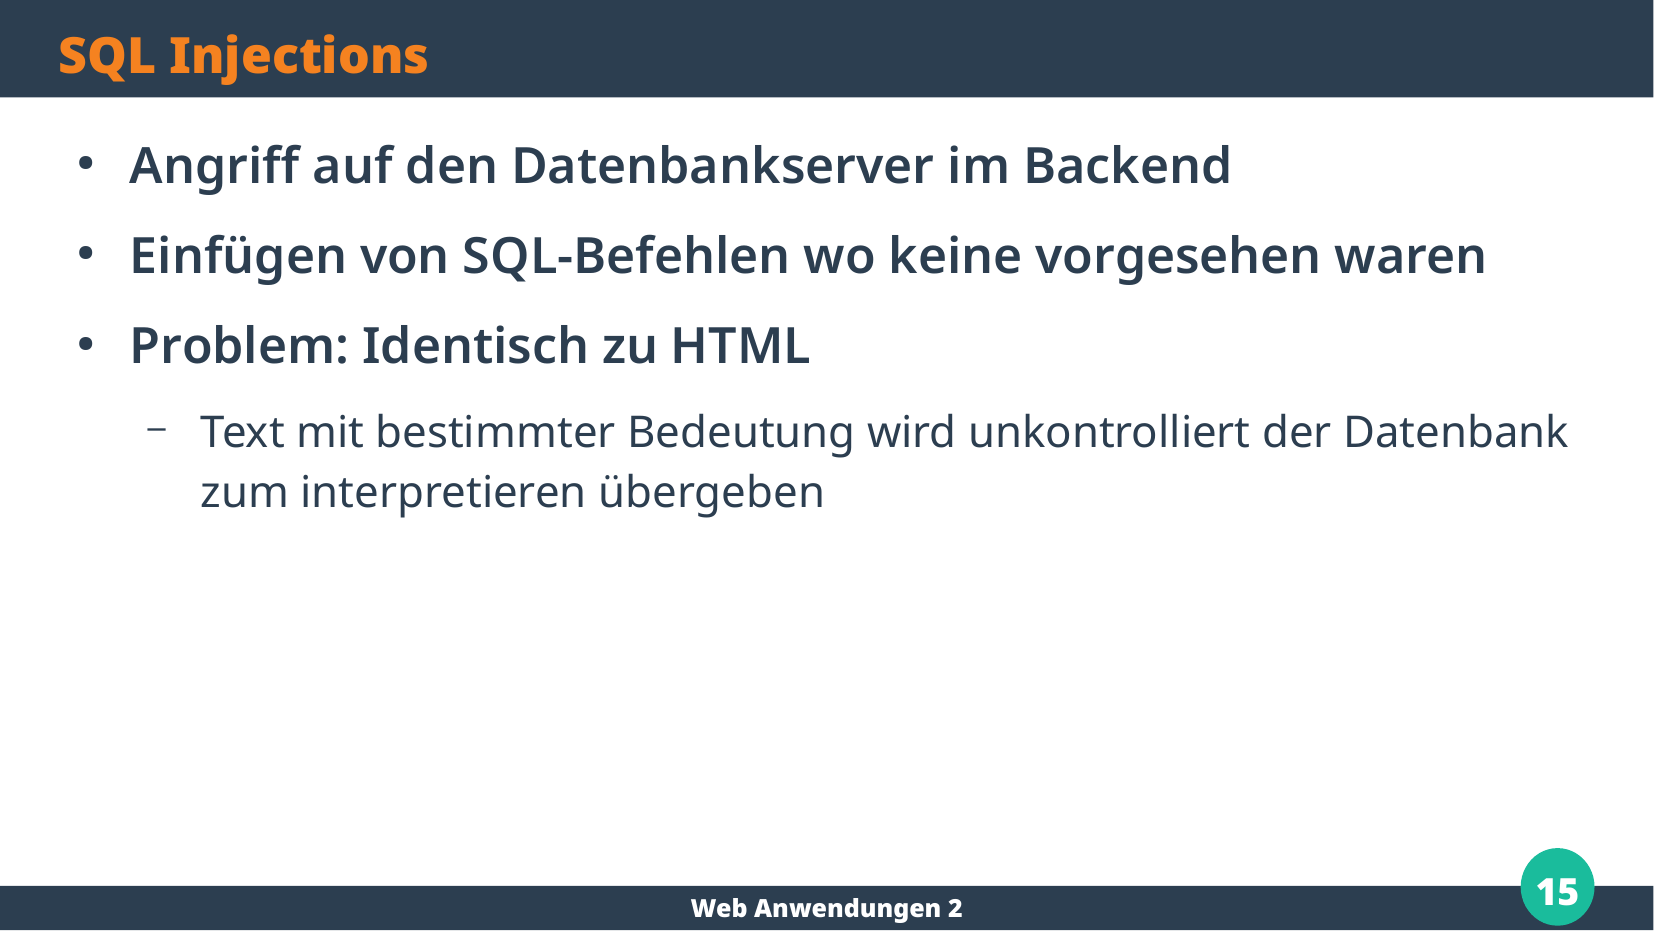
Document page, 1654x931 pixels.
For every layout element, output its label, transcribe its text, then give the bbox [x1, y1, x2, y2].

title SQL Injections [59, 8, 1595, 89]
list Angriff auf den Datenbankserver im Backend Einfügen von SQL-Befehlen wo keine vorgesehen waren Problem: Identisch zu HTML Text mit bestimmter Bedeutung wird unkontrolliert der Datenbank zum interpretieren übergeben [59, 129, 1595, 864]
